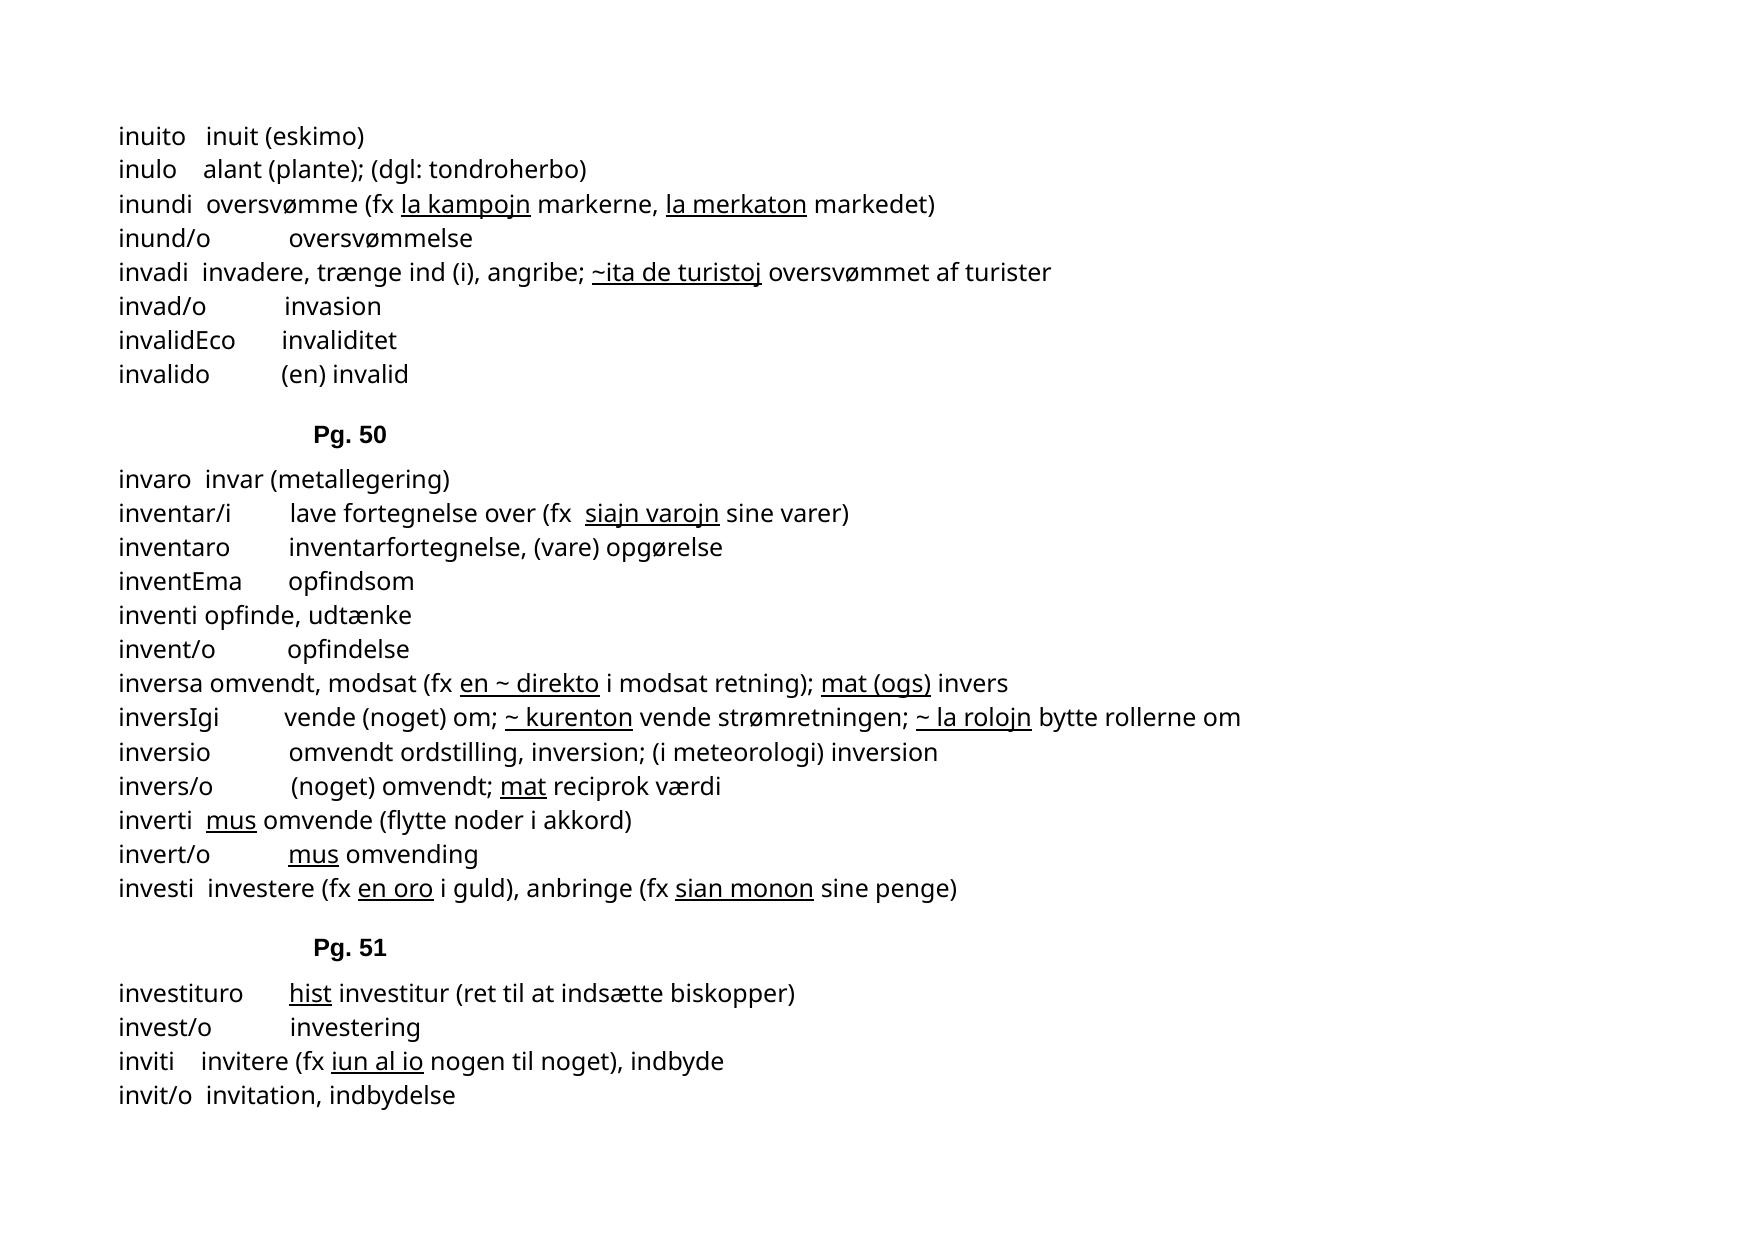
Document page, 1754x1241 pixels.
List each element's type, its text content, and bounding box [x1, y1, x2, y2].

text inulo alant (plante); (dgl: tondroherbo) [118, 152, 1636, 186]
text inventi opfinde, udtænke [118, 598, 1636, 632]
text invert/o mus omvending [118, 836, 1636, 870]
text investituro hist investitur (ret til at indsætte biskopper) [118, 976, 1636, 1009]
text invest/o investering [118, 1009, 1636, 1044]
text invent/o opfindelse [118, 632, 1636, 666]
text invalido (en) invalid [118, 357, 1636, 391]
text invadi invadere, trænge ind (i), angribe; ~ita de turistoj oversvømmet af turister [118, 254, 1636, 288]
text inversIgi vende (noget) om; ~ kurenton vende strømretningen; ~ la rolojn bytte rollerne om [118, 700, 1636, 734]
text inverti mus omvende (flytte noder i akkord) [118, 802, 1636, 836]
text invers/o (noget) omvendt; mat reciprok værdi [118, 768, 1636, 802]
subtitle Pg. 50 [118, 416, 1636, 449]
text invalidEco invaliditet [118, 322, 1636, 357]
text investi investere (fx en oro i guld), anbringe (fx sian monon sine penge) [118, 870, 1636, 904]
text inversio omvendt ordstilling, inversion; (i meteorologi) inversion [118, 734, 1636, 768]
text invad/o invasion [118, 288, 1636, 322]
text inuito inuit (eskimo) [118, 118, 1636, 152]
text inventaro inventarfortegnelse, (vare) opgørelse [118, 530, 1636, 564]
text invit/o invitation, indbydelse [118, 1078, 1636, 1112]
text inversa omvendt, modsat (fx en ~ direkto i modsat retning); mat (ogs) invers [118, 666, 1636, 700]
text invaro invar (metallegering) [118, 462, 1636, 496]
text inventEma opfindsom [118, 564, 1636, 598]
text inviti invitere (fx iun al io nogen til noget), indbyde [118, 1044, 1636, 1078]
subtitle Pg. 51 [118, 929, 1636, 963]
text inventar/i lave fortegnelse over (fx siajn varojn sine varer) [118, 496, 1636, 530]
text inundi oversvømme (fx la kampojn markerne, la merkaton markedet) [118, 186, 1636, 220]
text inund/o oversvømmelse [118, 220, 1636, 254]
